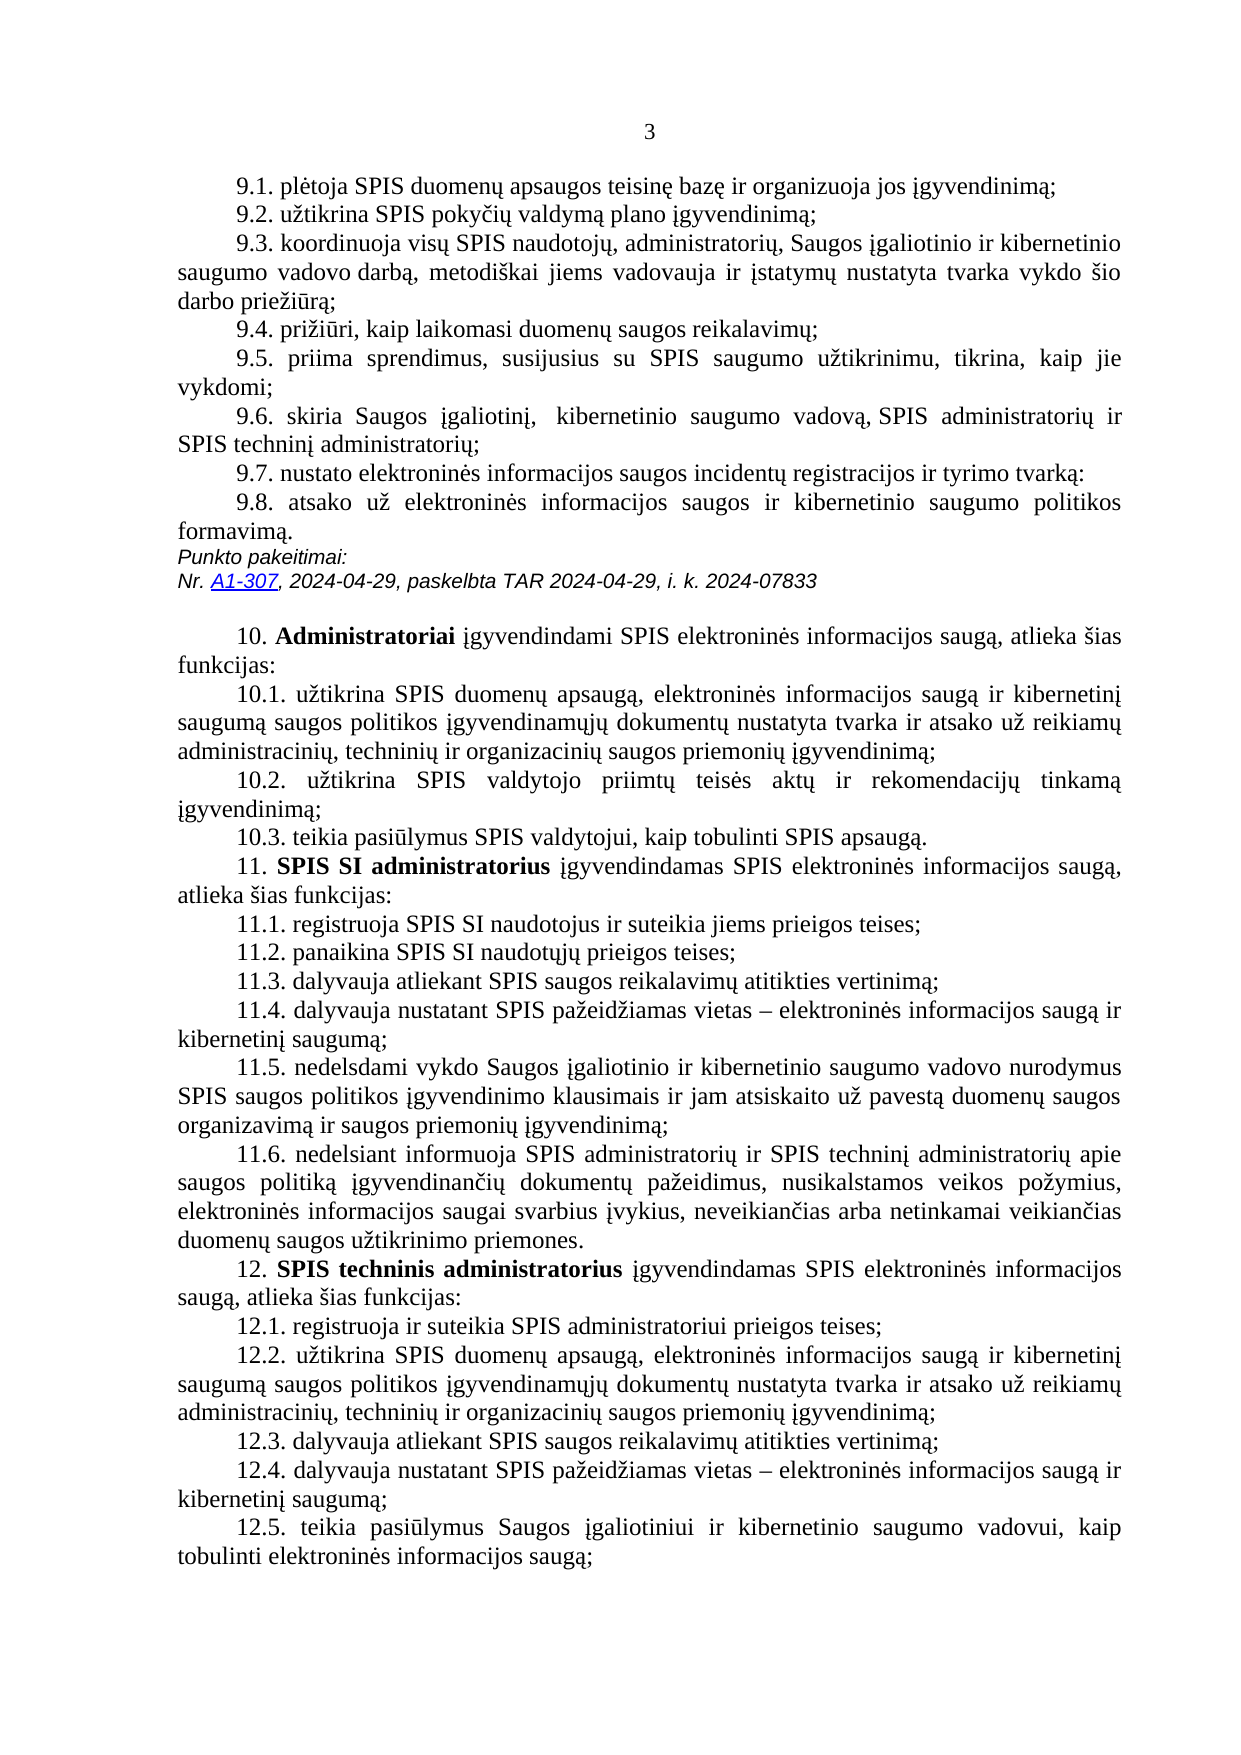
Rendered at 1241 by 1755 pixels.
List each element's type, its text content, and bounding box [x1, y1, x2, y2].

text 11.2. panaikina SPIS SI naudotųjų prieigos teises; [177, 937, 1122, 966]
text 12.3. dalyvauja atliekant SPIS saugos reikalavimų atitikties vertinimą; [177, 1426, 1122, 1455]
text 10.1. užtikrina SPIS duomenų apsaugą, elektroninės informacijos saugą ir kibernetinį saugumą saugos politikos įgyvendinamųjų dokumentų nustatyta tvarka ir atsako už reikiamų administracinių, techninių ir organizacinių saugos priemonių įgyvendinimą; [177, 679, 1122, 765]
text 11.3. dalyvauja atliekant SPIS saugos reikalavimų atitikties vertinimą; [177, 966, 1122, 995]
text 11. SPIS SI administratorius įgyvendindamas SPIS elektroninės informacijos saugą, atlieka šias funkcijas: [177, 851, 1122, 909]
text 9.6. skiria Saugos įgaliotinį, kibernetinio saugumo vadovą, SPIS administratorių ir SPIS techninį administratorių; [177, 401, 1122, 458]
text 11.6. nedelsiant informuoja SPIS administratorių ir SPIS techninį administratorių apie saugos politiką įgyvendinančių dokumentų pažeidimus, nusikalstamos veikos požymius, elektroninės informacijos saugai svarbius įvykius, neveikiančias arba netinkamai veikiančias duomenų saugos užtikrinimo priemones. [177, 1139, 1122, 1254]
text 12.2. užtikrina SPIS duomenų apsaugą, elektroninės informacijos saugą ir kibernetinį saugumą saugos politikos įgyvendinamųjų dokumentų nustatyta tvarka ir atsako už reikiamų administracinių, techninių ir organizacinių saugos priemonių įgyvendinimą; [177, 1340, 1122, 1426]
text 12.1. registruoja ir suteikia SPIS administratoriui prieigos teises; [177, 1311, 1122, 1340]
text Nr. A1-307, 2024-04-29, paskelbta TAR 2024-04-29, i. k. 2024-07833 [177, 568, 1122, 592]
text 9.2. užtikrina SPIS pokyčių valdymą plano įgyvendinimą; [177, 199, 1122, 228]
text 9.7. nustato elektroninės informacijos saugos incidentų registracijos ir tyrimo tvarką: [177, 458, 1122, 487]
text 11.4. dalyvauja nustatant SPIS pažeidžiamas vietas – elektroninės informacijos saugą ir kibernetinį saugumą; [177, 995, 1122, 1052]
text 11.5. nedelsdami vykdo Saugos įgaliotinio ir kibernetinio saugumo vadovo nurodymus SPIS saugos politikos įgyvendinimo klausimais ir jam atsiskaito už pavestą duomenų saugos organizavimą ir saugos priemonių įgyvendinimą; [177, 1052, 1122, 1139]
text 9.8. atsako už elektroninės informacijos saugos ir kibernetinio saugumo politikos formavimą. [177, 487, 1122, 544]
text 10.2. užtikrina SPIS valdytojo priimtų teisės aktų ir rekomendacijų tinkamą įgyvendinimą; [177, 765, 1122, 822]
text 9.1. plėtoja SPIS duomenų apsaugos teisinę bazę ir organizuoja jos įgyvendinimą; [177, 171, 1122, 199]
text 10. Administratoriai įgyvendindami SPIS elektroninės informacijos saugą, atlieka šias funkcijas: [177, 621, 1122, 679]
text 12.5. teikia pasiūlymus Saugos įgaliotiniui ir kibernetinio saugumo vadovui, kaip tobulinti elektroninės informacijos saugą; [177, 1512, 1122, 1570]
text 10.3. teikia pasiūlymus SPIS valdytojui, kaip tobulinti SPIS apsaugą. [177, 822, 1122, 851]
text 9.4. prižiūri, kaip laikomasi duomenų saugos reikalavimų; [177, 314, 1122, 343]
text 11.1. registruoja SPIS SI naudotojus ir suteikia jiems prieigos teises; [177, 909, 1122, 937]
text 9.3. koordinuoja visų SPIS naudotojų, administratorių, Saugos įgaliotinio ir kibernetinio saugumo vadovo darbą, metodiškai jiems vadovauja ir įstatymų nustatyta tvarka vykdo šio darbo priežiūrą; [177, 228, 1122, 314]
text Punkto pakeitimai: [177, 544, 1122, 568]
text 12.4. dalyvauja nustatant SPIS pažeidžiamas vietas – elektroninės informacijos saugą ir kibernetinį saugumą; [177, 1455, 1122, 1512]
text 9.5. priima sprendimus, susijusius su SPIS saugumo užtikrinimu, tikrina, kaip jie vykdomi; [177, 343, 1122, 401]
text 12. SPIS techninis administratorius įgyvendindamas SPIS elektroninės informacijos saugą, atlieka šias funkcijas: [177, 1254, 1122, 1311]
